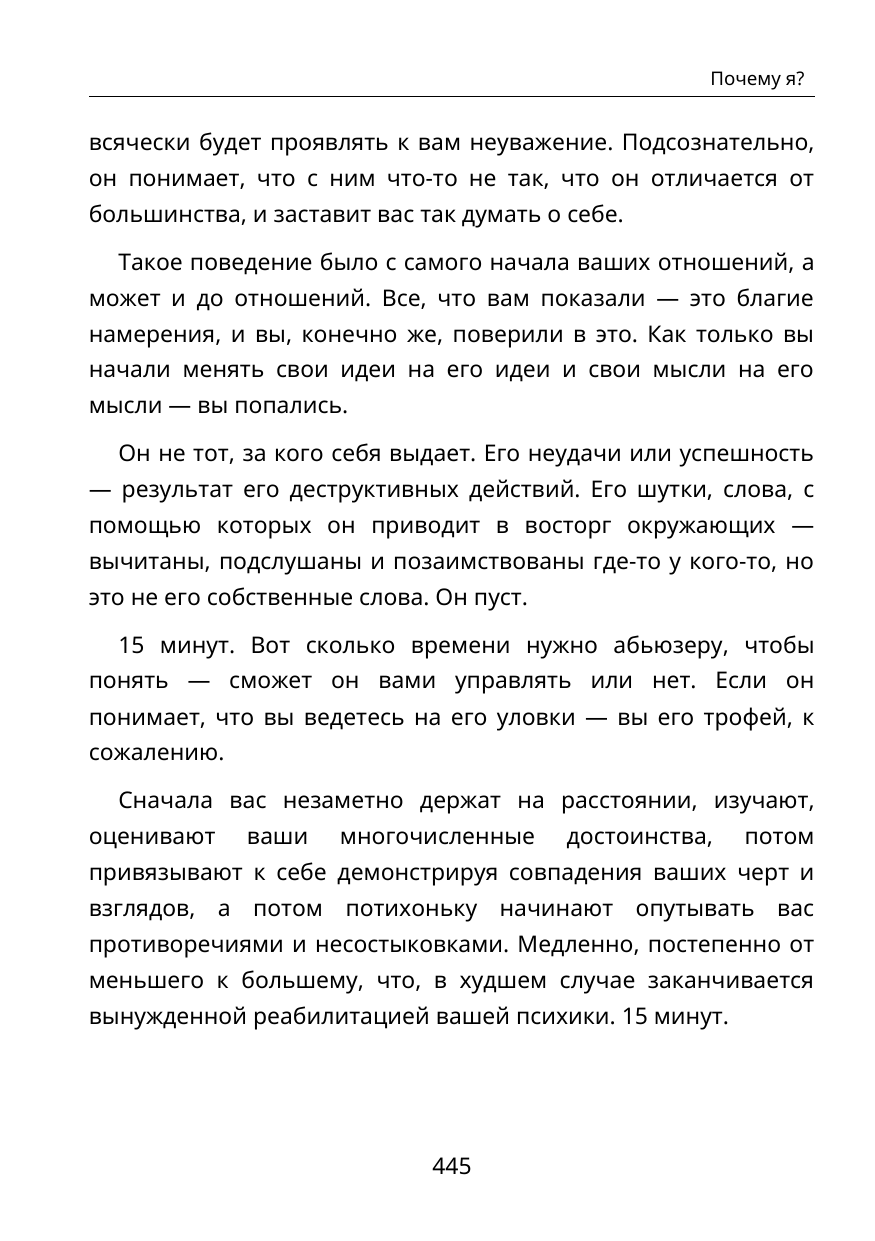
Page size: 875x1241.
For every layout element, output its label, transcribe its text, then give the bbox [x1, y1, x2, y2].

text всячески будет проявлять к вам неуважение. Подсознательно, он понимает, что с ним что-то не так, что он отличается от большинства, и заставит вас так думать о себе. [88, 126, 815, 229]
text Сначала вас незаметно держат на расстоянии, изучают, оценивают ваши многочисленные достоинства, потом привязывают к себе демонстрируя совпадения ваших черт и взглядов, а потом потихоньку начинают опутывать вас противоречиями и несостыковками. Медленно, постепенно от меньшего к большему, что, в худшем случае заканчивается вынужденной реабилитацией вашей психики. 15 минут. [88, 784, 815, 1031]
text 15 минут. Вот сколько времени нужно абьюзеру, чтобы понять — сможет он вами управлять или нет. Если он понимает, что вы ведетесь на его уловки — вы его трофей, к сожалению. [88, 628, 815, 768]
text Такое поведение было с самого начала ваших отношений, а может и до отношений. Все, что вам показали — это благие намерения, и вы, конечно же, поверили в это. Как только вы начали менять свои идеи на его идеи и свои мысли на его мысли — вы попались. [88, 246, 815, 421]
text Он не тот, за кого себя выдает. Его неудачи или успешность — результат его деструктивных действий. Его шутки, слова, с помощью которых он приводит в восторг окружающих — вычитаны, подслушаны и позаимствованы где-то у кого-то, но это не его собственные слова. Он пуст. [88, 437, 815, 612]
